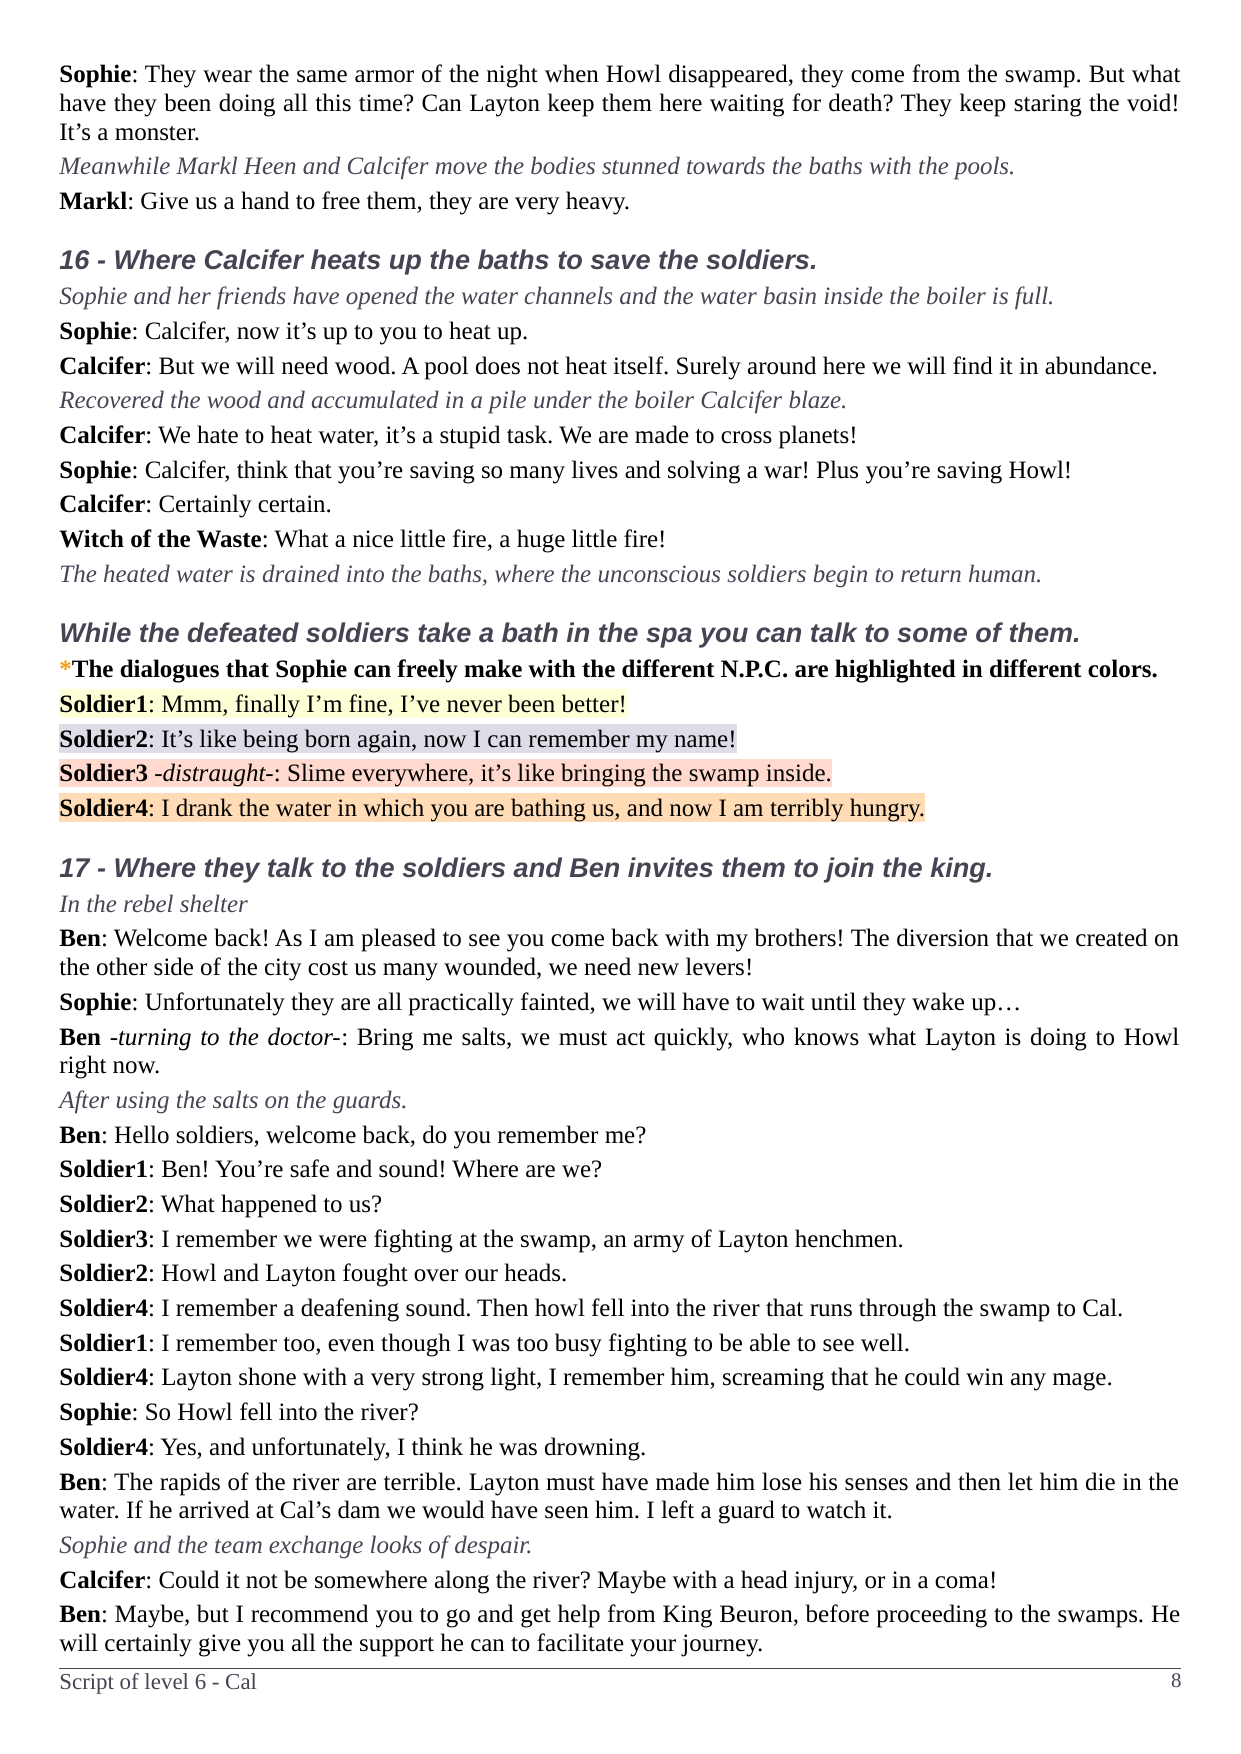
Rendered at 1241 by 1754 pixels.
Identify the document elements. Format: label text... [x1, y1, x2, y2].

text Ben: Hello soldiers, welcome back, do you remember me? [59, 1120, 1181, 1148]
text Sophie: So Howl fell into the river? [59, 1397, 1181, 1426]
text Soldier4: I remember a deafening sound. Then howl fell into the river that runs through the swamp to Cal. [59, 1293, 1181, 1322]
text Calcifer: But we will need wood. A pool does not heat itself. Surely around here we will find it in abundance. [59, 351, 1181, 379]
text Soldier3 -distraught-: Slime everywhere, it’s like bringing the swamp inside. [59, 758, 1181, 787]
text Sophie: Calcifer, now it’s up to you to heat up. [59, 316, 1181, 345]
text After using the salts on the guards. [59, 1085, 1181, 1114]
text The heated water is drained into the baths, where the unconscious soldiers begin to return human. [59, 559, 1181, 588]
text Sophie: They wear the same armor of the night when Howl disappeared, they come from the swamp. But what have they been doing all this time? Can Layton keep them here waiting for death? They keep staring the void! It’s a monster. [59, 59, 1181, 145]
text Soldier2: What happened to us? [59, 1189, 1181, 1218]
text In the rebel shelter [59, 889, 1181, 917]
text Markl: Give us a hand to free them, they are very heavy. [59, 186, 1181, 215]
text Calcifer: Could it not be somewhere along the river? Maybe with a head injury, or in a coma! [59, 1565, 1181, 1593]
subtitle While the defeated soldiers take a bath in the spa you can talk to some of them. [59, 617, 1181, 648]
text Recovered the wood and accumulated in a pile under the boiler Calcifer blaze. [59, 386, 1181, 414]
text Sophie and her friends have opened the water channels and the water basin inside the boiler is full. [59, 281, 1181, 310]
text Soldier4: I drank the water in which you are bathing us, and now I am terribly hungry. [59, 793, 1181, 822]
text Soldier1: Ben! You’re safe and sound! Where are we? [59, 1154, 1181, 1183]
text Ben: Maybe, but I recommend you to go and get help from King Beuron, before proceeding to the swamps. He will certainly give you all the support he can to facilitate your journey. [59, 1599, 1181, 1657]
text Soldier3: I remember we were fighting at the swamp, an army of Layton henchmen. [59, 1224, 1181, 1252]
text Calcifer: We hate to heat water, it’s a stupid task. We are made to cross planets! [59, 420, 1181, 449]
text Soldier1: I remember too, even though I was too busy fighting to be able to see well. [59, 1328, 1181, 1357]
text Meanwhile Markl Heen and Calcifer move the bodies stunned towards the baths with the pools. [59, 151, 1181, 180]
text Sophie: Unfortunately they are all practically fainted, we will have to wait until they wake up… [59, 987, 1181, 1016]
subtitle 17 - Where they talk to the soldiers and Ben invites them to join the king. [59, 852, 1181, 883]
text Soldier2: It’s like being born again, now I can remember my name! [59, 724, 1181, 753]
text Soldier4: Layton shone with a very strong light, I remember him, screaming that he could win any mage. [59, 1362, 1181, 1391]
text Sophie and the team exchange looks of despair. [59, 1530, 1181, 1559]
text Sophie: Calcifer, think that you’re saving so many lives and solving a war! Plus you’re saving Howl! [59, 455, 1181, 484]
text Calcifer: Certainly certain. [59, 489, 1181, 518]
text *The dialogues that Sophie can freely make with the different N.P.C. are highlighted in different colors. [59, 654, 1181, 683]
text Soldier1: Mmm, finally I’m fine, I’ve never been better! [59, 689, 1181, 718]
text Ben: Welcome back! As I am pleased to see you come back with my brothers! The diversion that we created on the other side of the city cost us many wounded, we need new levers! [59, 923, 1181, 981]
text Ben: The rapids of the river are terrible. Layton must have made him lose his senses and then let him die in the water. If he arrived at Cal’s dam we would have seen him. I left a guard to watch it. [59, 1467, 1181, 1524]
text Witch of the Waste: What a nice little fire, a huge little fire! [59, 524, 1181, 553]
text Ben -turning to the doctor-: Bring me salts, we must act quickly, who knows what Layton is doing to Howl right now. [59, 1022, 1181, 1079]
text Soldier2: Howl and Layton fought over our heads. [59, 1258, 1181, 1287]
text Soldier4: Yes, and unfortunately, I think he was drowning. [59, 1432, 1181, 1461]
subtitle 16 - Where Calcifer heats up the baths to save the soldiers. [59, 244, 1181, 276]
